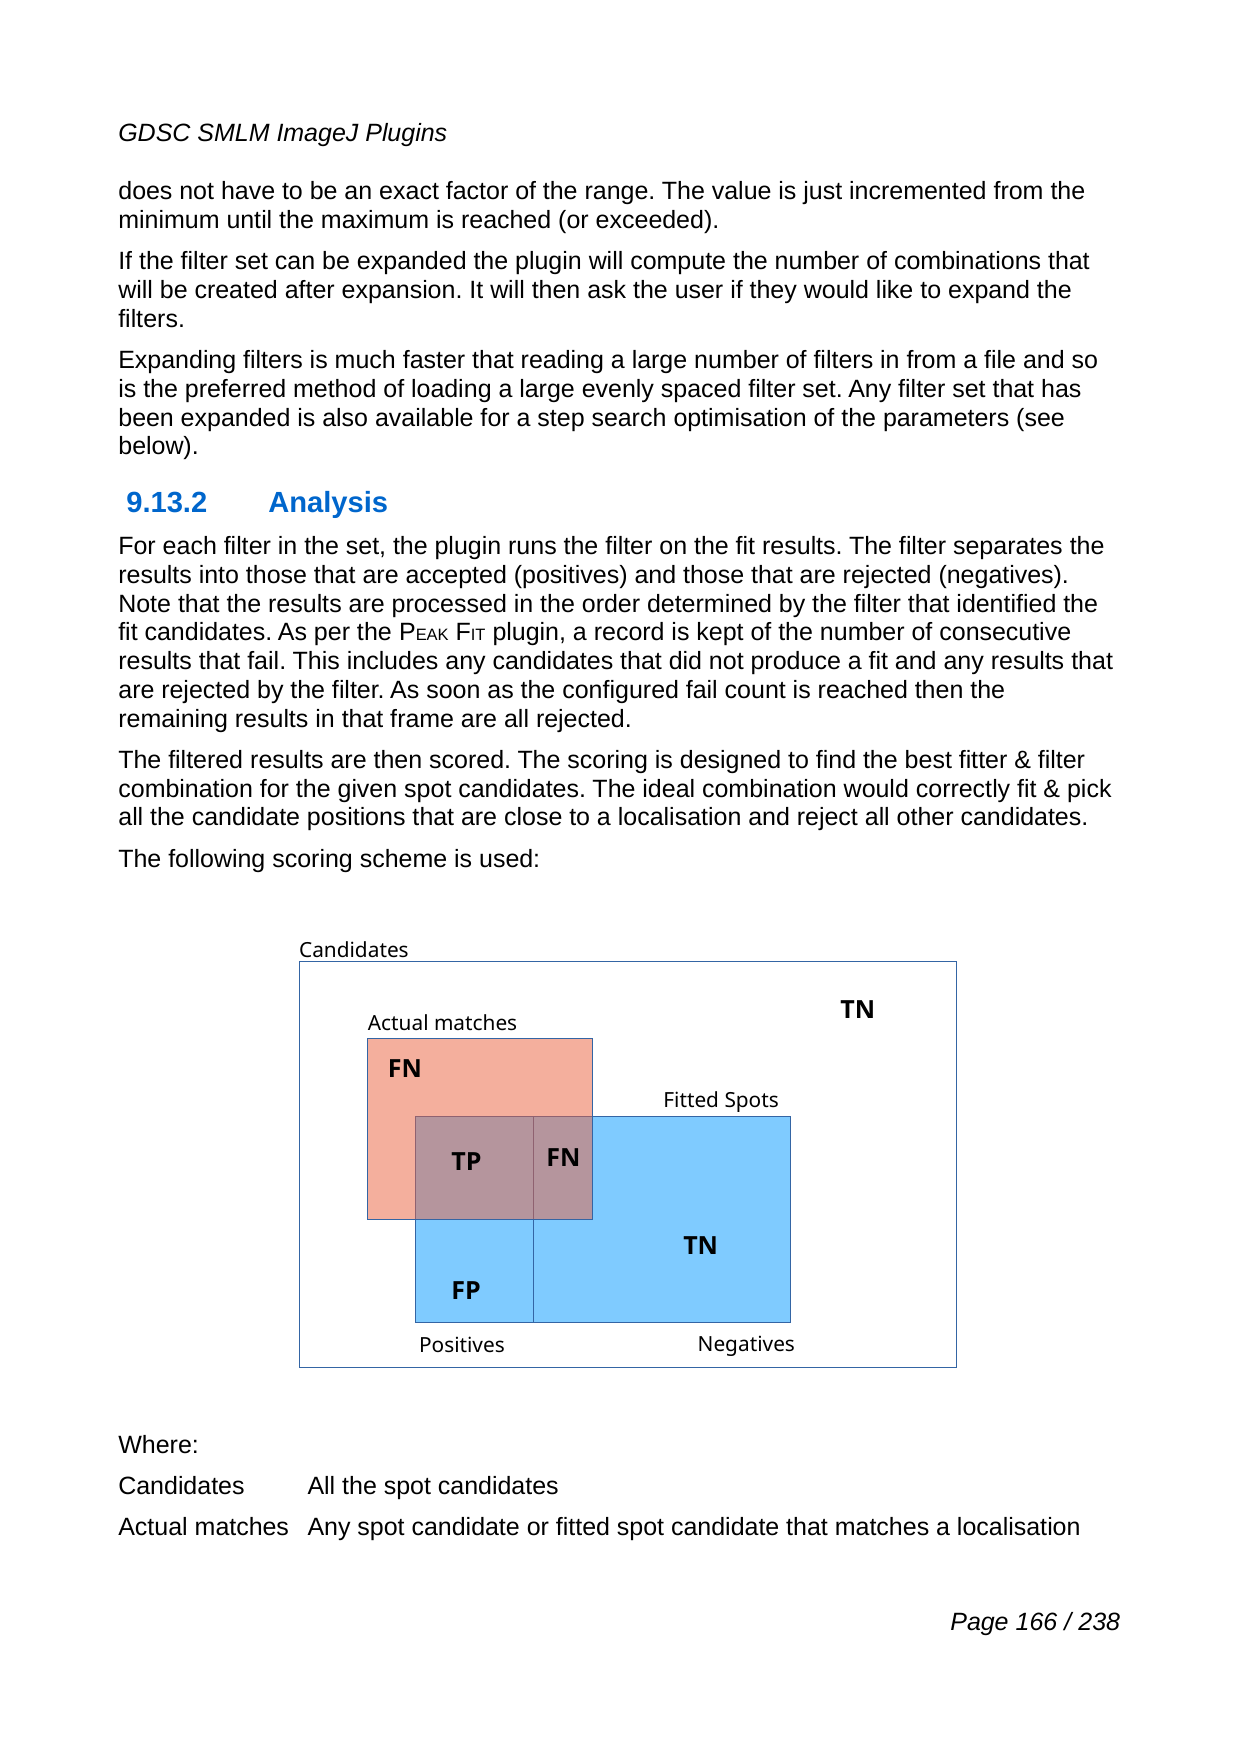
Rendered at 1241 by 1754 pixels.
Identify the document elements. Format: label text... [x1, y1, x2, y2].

text Expanding filters is much faster that reading a large number of filters in from a file and so is the preferred method of loading a large evenly spaced filter set. Any filter set that has been expanded is also available for a step search optimisation of the parameters (see below). [118, 345, 1122, 460]
text The filtered results are then scored. The scoring is designed to find the best fitter & filter combination for the given spot candidates. The ideal combination would correctly fit & pick all the candidate positions that are close to a localisation and reject all other candidates. [118, 745, 1122, 831]
text For each filter in the set, the plugin runs the filter on the fit results. The filter separates the results into those that are accepted (positives) and those that are rejected (negatives). Note that the results are processed in the order determined by the filter that identified the fit candidates. As per the Peak Fit plugin, a record is kept of the number of consecutive results that fail. This includes any candidates that did not produce a fit and any results that are rejected by the filter. As soon as the configured fail count is reached then the remaining results in that frame are all rejected. [118, 531, 1122, 732]
text If the filter set can be expanded the plugin will compute the number of combinations that will be created after expansion. It will then ask the user if they would like to expand the filters. [118, 246, 1122, 333]
table_cell Any spot candidate or fitted spot candidate that matches a localisation [307, 1512, 1123, 1553]
table_header All the spot candidates [307, 1471, 1123, 1512]
table_header Candidates [118, 1471, 307, 1512]
table_cell Actual matches [118, 1512, 307, 1553]
text does not have to be an exact factor of the range. The value is just incremented from the minimum until the maximum is reached (or exceeded). [118, 176, 1122, 234]
text The following scoring scheme is used: [118, 844, 1122, 872]
subtitle Analysis [118, 485, 1122, 519]
text Where: [118, 1430, 1122, 1458]
